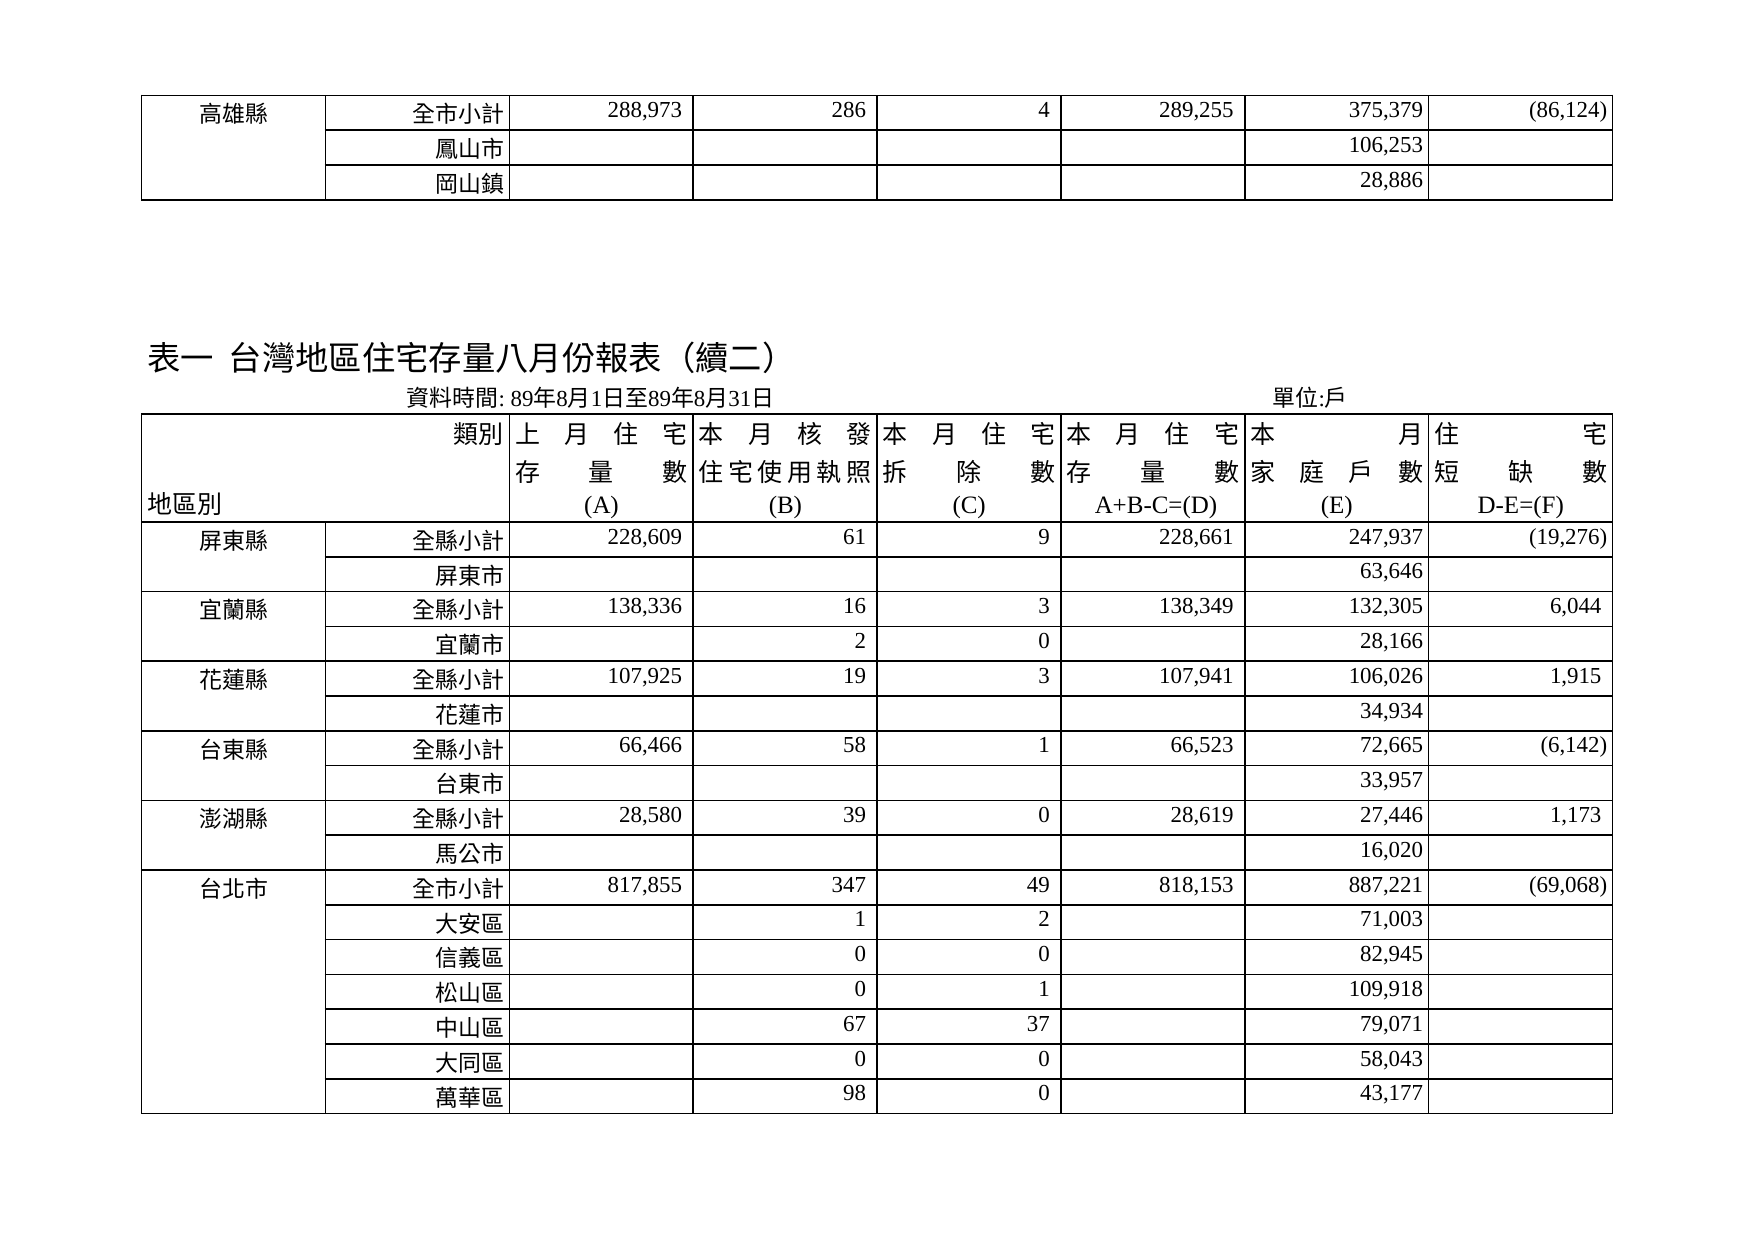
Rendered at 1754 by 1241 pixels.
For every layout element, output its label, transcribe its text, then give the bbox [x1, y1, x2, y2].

table_cell 3 [878, 592, 1060, 626]
table_cell [1245, 201, 1428, 232]
table_cell [509, 298, 693, 332]
table_cell [877, 298, 1061, 332]
table_cell [1429, 697, 1612, 730]
table_cell 本月住宅 [878, 415, 1060, 451]
table_cell (69,068) [1429, 871, 1612, 904]
table_cell [878, 131, 1060, 164]
table_cell [1062, 697, 1244, 730]
table_cell 岡山鎮 [326, 166, 509, 199]
table_cell [325, 298, 509, 332]
table_cell [694, 697, 876, 730]
table_cell 高雄縣 [142, 96, 325, 199]
table_cell 1,915 [1429, 662, 1612, 695]
table_cell (19,276) [1429, 523, 1612, 556]
table_cell [142, 232, 325, 265]
table_cell 0 [878, 940, 1060, 973]
table_cell (E) [1246, 489, 1428, 521]
table_cell 228,609 [510, 523, 692, 556]
table_cell 類別 地區別 [142, 415, 509, 521]
table_cell 萬華區 [326, 1080, 509, 1113]
table_cell [1061, 201, 1245, 232]
table_cell [694, 766, 876, 799]
table_cell D-E=(F) [1429, 489, 1612, 521]
table_cell 全縣小計 [326, 732, 509, 765]
table_cell 全縣小計 [326, 662, 509, 695]
table_cell (6,142) [1429, 732, 1612, 765]
table_cell [510, 906, 692, 939]
table_cell [510, 697, 692, 730]
table_cell 67 [694, 1010, 876, 1043]
table_cell 0 [694, 940, 876, 973]
table_cell [1429, 201, 1613, 232]
table_cell [1062, 1010, 1244, 1043]
table_cell 0 [878, 1045, 1060, 1078]
table_cell 66,466 [510, 732, 692, 765]
table_cell [694, 558, 876, 591]
table_cell 28,886 [1246, 166, 1428, 199]
table_cell [325, 265, 509, 298]
table_cell [510, 836, 692, 869]
table_cell [1062, 131, 1244, 164]
table_cell [1062, 940, 1244, 973]
table_cell [510, 1045, 692, 1078]
table_cell [1429, 836, 1612, 869]
table_cell [1062, 906, 1244, 939]
table_cell 全縣小計 [326, 523, 509, 556]
table_cell [510, 1080, 692, 1113]
table_cell 3 [878, 662, 1060, 695]
table_cell 台東市 [326, 766, 509, 799]
table_cell [693, 265, 877, 298]
table_cell 98 [694, 1080, 876, 1113]
table_cell [510, 558, 692, 591]
table_cell [1245, 265, 1428, 298]
table_cell 28,580 [510, 801, 692, 834]
table_cell [1061, 298, 1245, 332]
table_cell 28,166 [1246, 627, 1428, 660]
table_cell 屏東市 [326, 558, 509, 591]
table_cell [1429, 766, 1612, 799]
table_cell [694, 836, 876, 869]
table_cell 289,255 [1062, 96, 1244, 129]
table_cell 49 [878, 871, 1060, 904]
table_cell 1 [878, 732, 1060, 765]
table_cell [877, 201, 1061, 232]
table_cell 1 [694, 906, 876, 939]
table_cell 1 [878, 975, 1060, 1008]
table_cell [877, 265, 1061, 298]
table_cell 6,044 [1429, 592, 1612, 626]
table_cell 138,336 [510, 592, 692, 626]
table_cell 馬公市 [326, 836, 509, 869]
table_cell 住宅使用執照 [694, 451, 876, 489]
table_cell 228,661 [1062, 523, 1244, 556]
table_cell 拆除數 [878, 451, 1060, 489]
table_cell [509, 201, 693, 232]
table_cell 247,937 [1246, 523, 1428, 556]
table_cell 43,177 [1246, 1080, 1428, 1113]
table_cell 家庭戶數 [1246, 451, 1428, 489]
table_cell 大安區 [326, 906, 509, 939]
table_cell 本月核發 [694, 415, 876, 451]
table_cell [510, 1010, 692, 1043]
table_cell [1429, 166, 1612, 199]
table_cell 本月住宅 [1062, 415, 1244, 451]
table_cell A+B-C=(D) [1062, 489, 1244, 521]
table_cell [1062, 766, 1244, 799]
table_cell [1062, 558, 1244, 591]
table_cell [510, 766, 692, 799]
table_cell 全市小計 [326, 871, 509, 904]
table_cell [1429, 627, 1612, 660]
table_cell [878, 836, 1060, 869]
table_cell 大同區 [326, 1045, 509, 1078]
table_cell 27,446 [1246, 801, 1428, 834]
table_cell [510, 975, 692, 1008]
table_cell 107,941 [1062, 662, 1244, 695]
table_cell 表一 台灣地區住宅存量八月份報表（續二） [142, 332, 1613, 380]
table_cell 82,945 [1246, 940, 1428, 973]
table_cell [1061, 232, 1245, 265]
table_cell 106,026 [1246, 662, 1428, 695]
table_cell (86,124) [1429, 96, 1612, 129]
table_cell 19 [694, 662, 876, 695]
table_cell [509, 265, 693, 298]
table_cell [1429, 1045, 1612, 1078]
table_cell 0 [694, 975, 876, 1008]
table_cell 375,379 [1246, 96, 1428, 129]
table_cell [878, 697, 1060, 730]
table_cell [1062, 975, 1244, 1008]
table_cell [1429, 1080, 1612, 1113]
table_cell [1245, 298, 1428, 332]
table_cell [878, 558, 1060, 591]
table_cell 住宅 [1429, 415, 1612, 451]
table_cell 109,918 [1246, 975, 1428, 1008]
table_cell [1062, 1045, 1244, 1078]
table_cell [1429, 232, 1613, 265]
table_cell 58 [694, 732, 876, 765]
table_cell 818,153 [1062, 871, 1244, 904]
table_cell 鳳山市 [326, 131, 509, 164]
table_cell [142, 201, 325, 232]
table_cell 1,173 [1429, 801, 1612, 834]
table_cell 286 [694, 96, 876, 129]
table_cell 28,619 [1062, 801, 1244, 834]
table_cell 347 [694, 871, 876, 904]
table_cell [142, 298, 325, 332]
table_cell 松山區 [326, 975, 509, 1008]
table_cell [510, 627, 692, 660]
table_cell 花蓮縣 [142, 662, 325, 730]
table_cell 132,305 [1246, 592, 1428, 626]
table_cell [1061, 265, 1245, 298]
table_cell 4 [878, 96, 1060, 129]
table_cell 72,665 [1246, 732, 1428, 765]
table_cell [1429, 558, 1612, 591]
table_cell [1429, 940, 1612, 973]
table_cell [1062, 1080, 1244, 1113]
table_cell [878, 766, 1060, 799]
table_cell [693, 232, 877, 265]
table_cell [1062, 627, 1244, 660]
table_cell [1062, 166, 1244, 199]
table_cell 2 [694, 627, 876, 660]
table_cell [694, 166, 876, 199]
table_cell [1429, 298, 1613, 332]
table_cell 107,925 [510, 662, 692, 695]
table_cell [1429, 975, 1612, 1008]
table_cell 34,934 [1246, 697, 1428, 730]
table_cell 887,221 [1246, 871, 1428, 904]
table_cell [1429, 265, 1613, 298]
table_cell 16,020 [1246, 836, 1428, 869]
table_cell 短缺數 [1429, 451, 1612, 489]
table_cell 0 [878, 627, 1060, 660]
table_cell 33,957 [1246, 766, 1428, 799]
table_cell 288,973 [510, 96, 692, 129]
table_cell 37 [878, 1010, 1060, 1043]
table_cell 存量數 [510, 451, 692, 489]
table_cell 0 [878, 801, 1060, 834]
table_cell 宜蘭縣 [142, 592, 325, 660]
table_cell [325, 232, 509, 265]
table_cell 資料時間: 89年8月1日至89年8月31日 單位:戶 [142, 380, 1613, 413]
table_cell [694, 131, 876, 164]
table_cell 全市小計 [326, 96, 509, 129]
table_cell (B) [694, 489, 876, 521]
table_cell 全縣小計 [326, 801, 509, 834]
table_cell 66,523 [1062, 732, 1244, 765]
table_cell 106,253 [1246, 131, 1428, 164]
table_cell 817,855 [510, 871, 692, 904]
table_cell 信義區 [326, 940, 509, 973]
table_cell [142, 265, 325, 298]
table_cell [1429, 906, 1612, 939]
table_cell [878, 166, 1060, 199]
table_cell 屏東縣 [142, 523, 325, 591]
table_cell [877, 232, 1061, 265]
table_cell 花蓮市 [326, 697, 509, 730]
table_cell (A) [510, 489, 692, 521]
table_cell 0 [694, 1045, 876, 1078]
table_cell 39 [694, 801, 876, 834]
table_cell (C) [878, 489, 1060, 521]
table_cell [1062, 836, 1244, 869]
table_cell [1429, 1010, 1612, 1043]
table_cell 中山區 [326, 1010, 509, 1043]
table_cell 9 [878, 523, 1060, 556]
table_cell [510, 166, 692, 199]
table_cell 宜蘭市 [326, 627, 509, 660]
table_cell 63,646 [1246, 558, 1428, 591]
table_cell [510, 940, 692, 973]
table_cell [510, 131, 692, 164]
table_cell [509, 232, 693, 265]
table_cell 存量數 [1062, 451, 1244, 489]
table_cell [693, 201, 877, 232]
table_cell 61 [694, 523, 876, 556]
table_cell 全縣小計 [326, 592, 509, 626]
table_cell 2 [878, 906, 1060, 939]
table_cell 79,071 [1246, 1010, 1428, 1043]
table_cell 本月 [1246, 415, 1428, 451]
table_cell [1245, 232, 1428, 265]
table_cell 58,043 [1246, 1045, 1428, 1078]
table_cell 0 [878, 1080, 1060, 1113]
table_cell [325, 201, 509, 232]
table_cell [693, 298, 877, 332]
table_cell 台北市 [142, 871, 325, 1113]
table_cell [1429, 131, 1612, 164]
table_cell 上月住宅 [510, 415, 692, 451]
table_cell 71,003 [1246, 906, 1428, 939]
table_cell 台東縣 [142, 732, 325, 799]
table_cell 16 [694, 592, 876, 626]
table_cell 138,349 [1062, 592, 1244, 626]
table_cell 澎湖縣 [142, 801, 325, 869]
